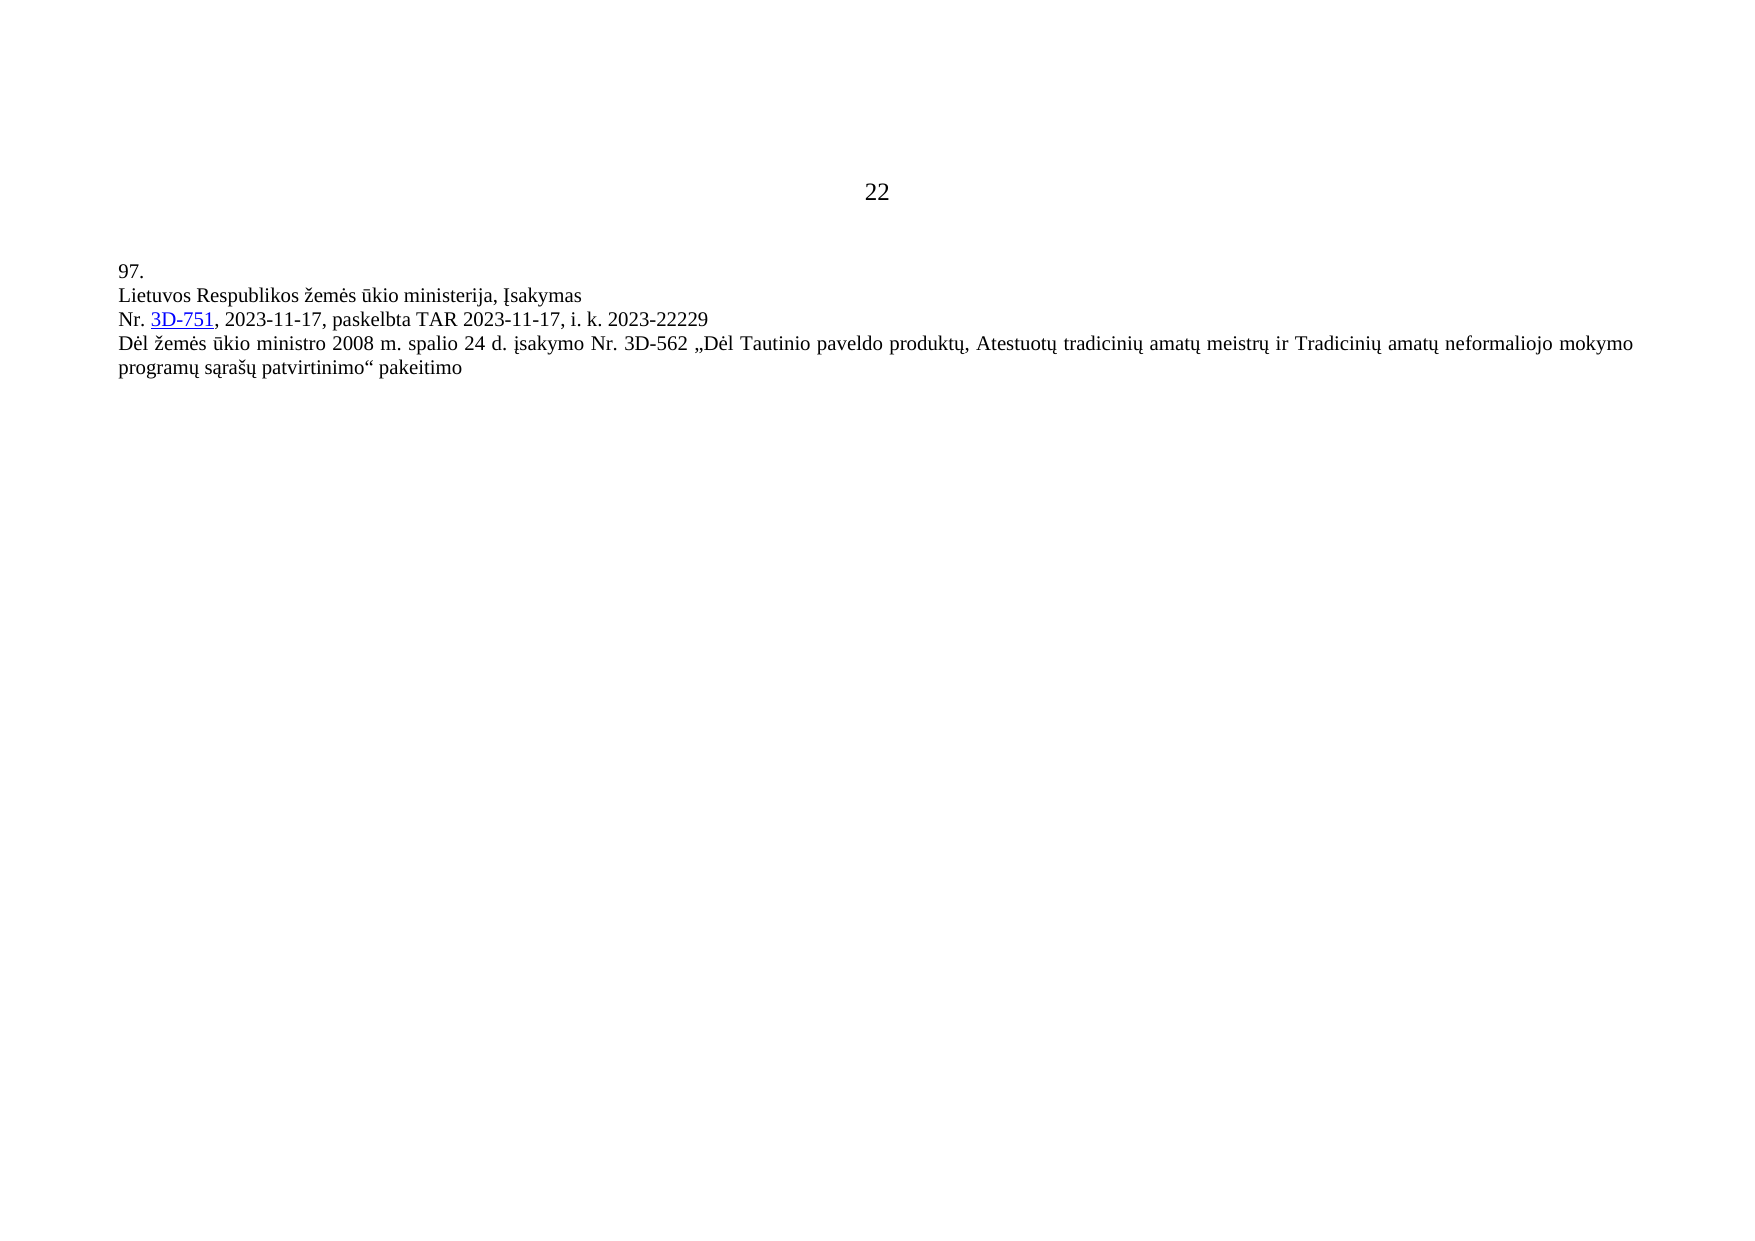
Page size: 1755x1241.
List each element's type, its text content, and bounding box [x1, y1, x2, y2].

text Lietuvos Respublikos žemės ūkio ministerija, Įsakymas [118, 283, 1636, 307]
text Dėl žemės ūkio ministro 2008 m. spalio 24 d. įsakymo Nr. 3D-562 „Dėl Tautinio paveldo produktų, Atestuotų tradicinių amatų meistrų ir Tradicinių amatų neformaliojo mokymo programų sąrašų patvirtinimo“ pakeitimo [118, 331, 1636, 379]
text Nr. 3D-751, 2023-11-17, paskelbta TAR 2023-11-17, i. k. 2023-22229 [118, 307, 1636, 331]
text 97. [118, 259, 1636, 283]
